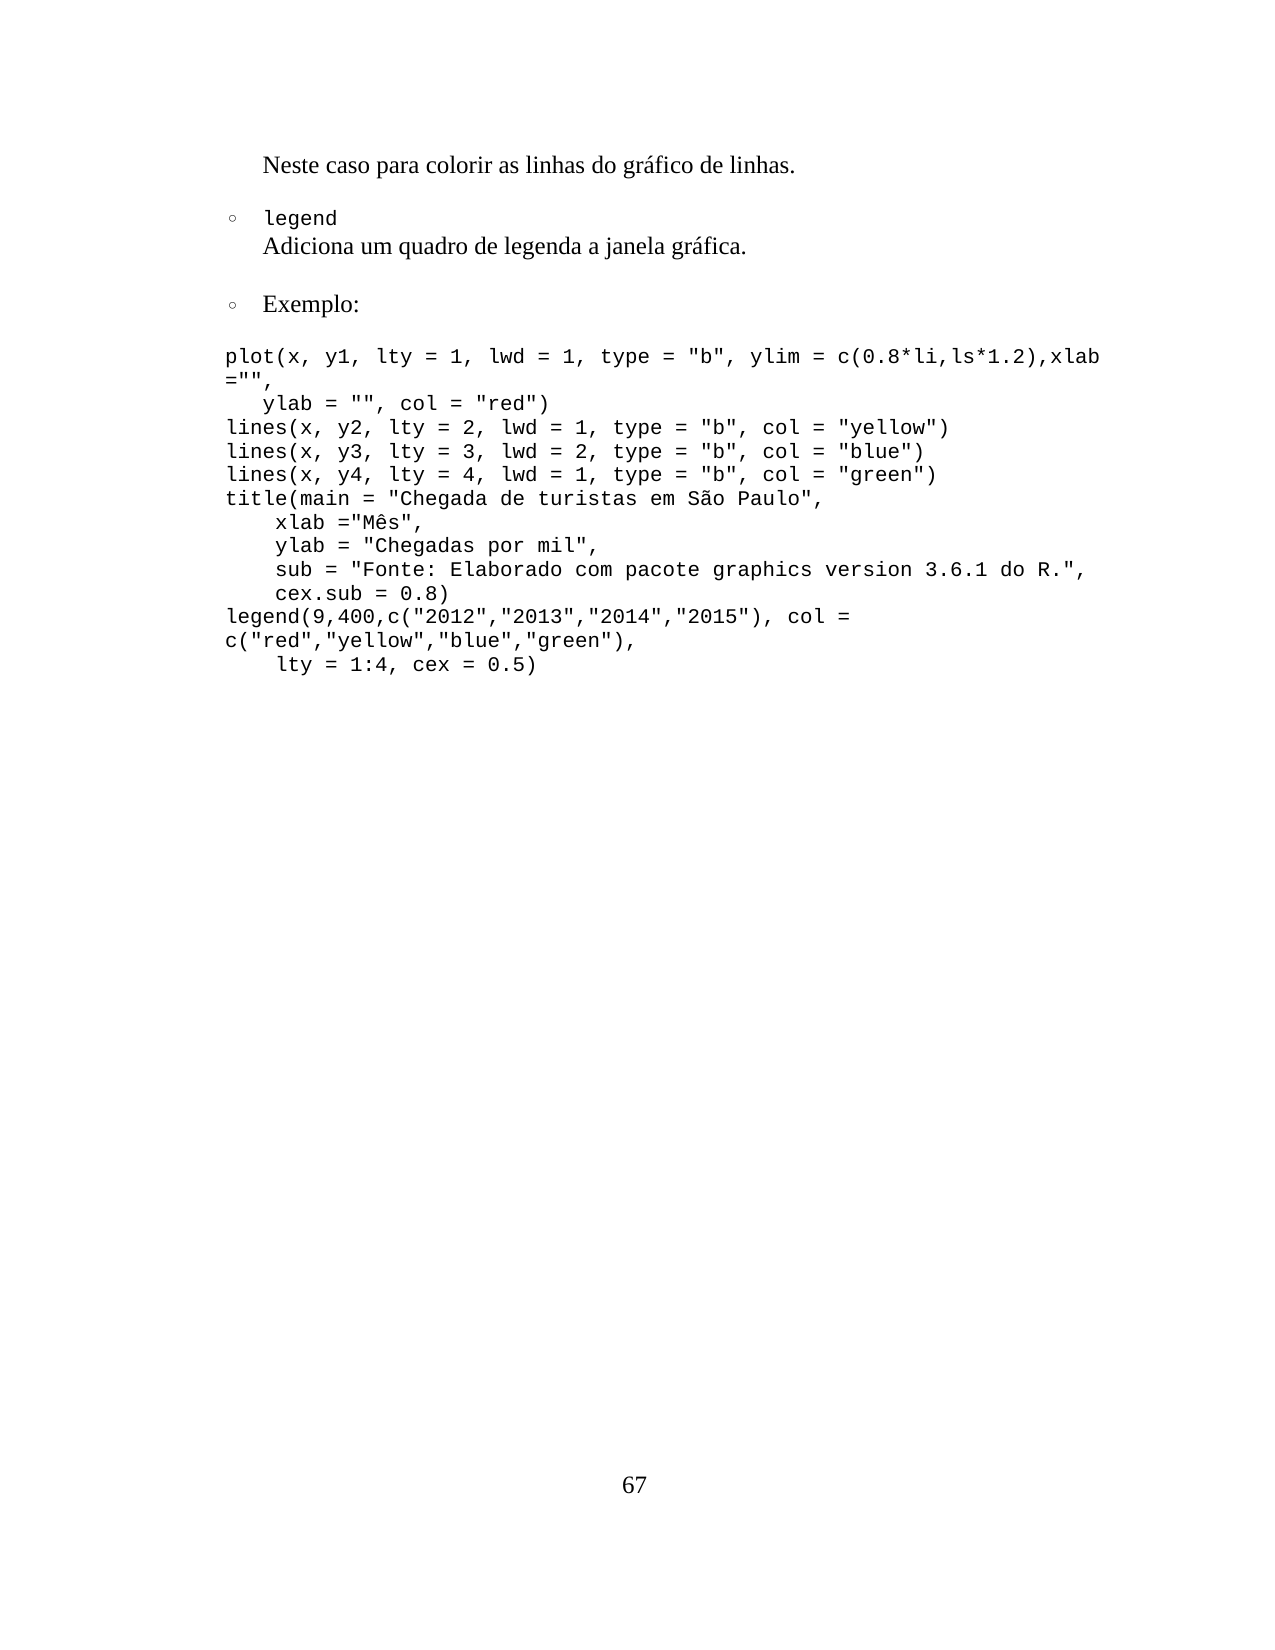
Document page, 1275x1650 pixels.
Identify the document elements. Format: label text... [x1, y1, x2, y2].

list xlab ="Mês", [187, 512, 1125, 535]
list ylab = "", col = "red") [187, 393, 1125, 417]
list Exemplo: [225, 289, 1125, 346]
list lty = 1:4, cex = 0.5) [187, 653, 1125, 677]
list lines(x, y2, lty = 2, lwd = 1, type = "b", col = "yellow") [187, 417, 1125, 441]
list Neste caso para colorir as linhas do gráfico de linhas. [225, 150, 1125, 207]
list legend(9,400,c("2012","2013","2014","2015"), col = c("red","yellow","blue","green"), [187, 606, 1125, 653]
list cex.sub = 0.8) [187, 583, 1125, 606]
list sub = "Fonte: Elaborado com pacote graphics version 3.6.1 do R.", [187, 559, 1125, 583]
list title(main = "Chegada de turistas em São Paulo", [187, 488, 1125, 512]
list lines(x, y3, lty = 3, lwd = 2, type = "b", col = "blue") [187, 441, 1125, 464]
list legend Adiciona um quadro de legenda a janela gráfica. [225, 207, 1125, 289]
list ylab = "Chegadas por mil", [187, 535, 1125, 559]
list plot(x, y1, lty = 1, lwd = 1, type = "b", ylim = c(0.8*li,ls*1.2),xlab ="", [187, 346, 1125, 393]
list lines(x, y4, lty = 4, lwd = 1, type = "b", col = "green") [187, 464, 1125, 488]
